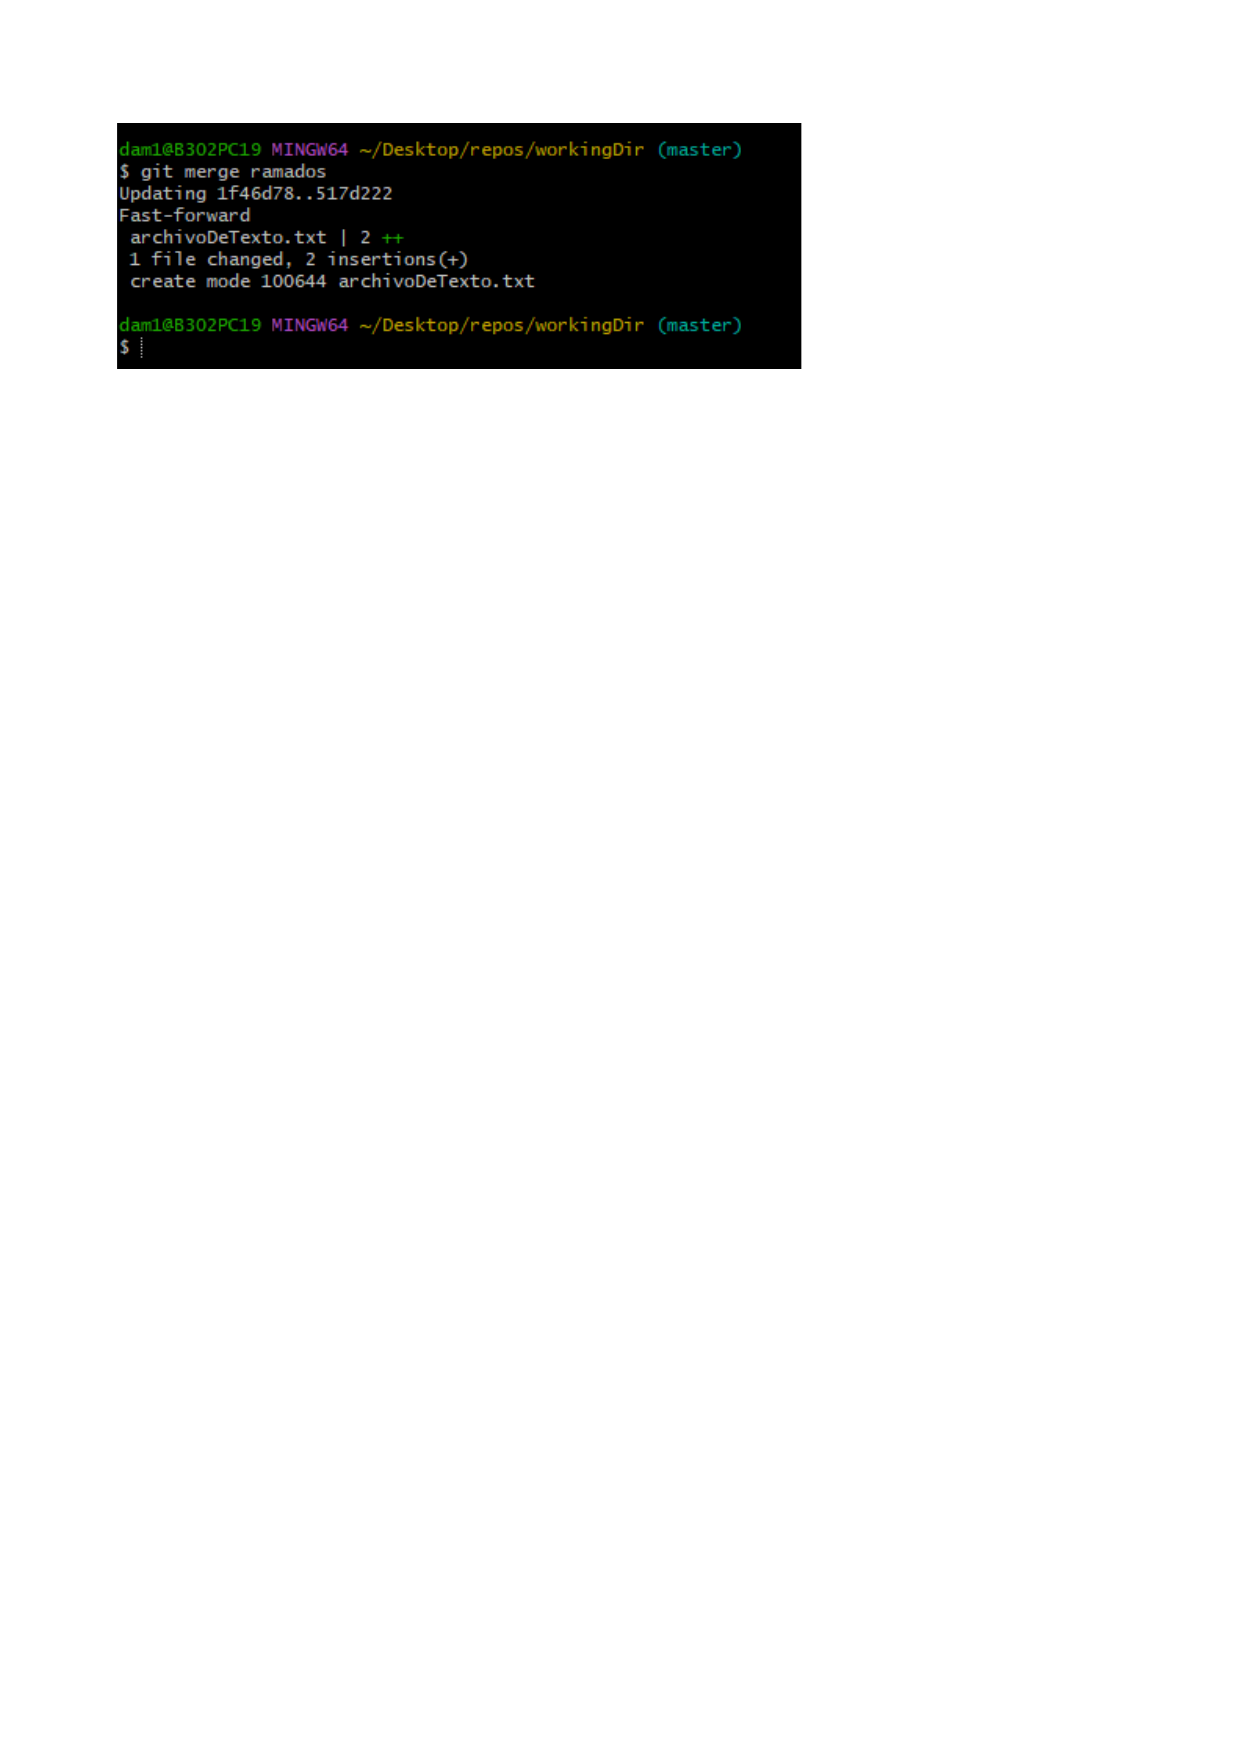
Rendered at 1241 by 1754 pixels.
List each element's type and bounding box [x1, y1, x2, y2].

picture [117, 123, 802, 369]
